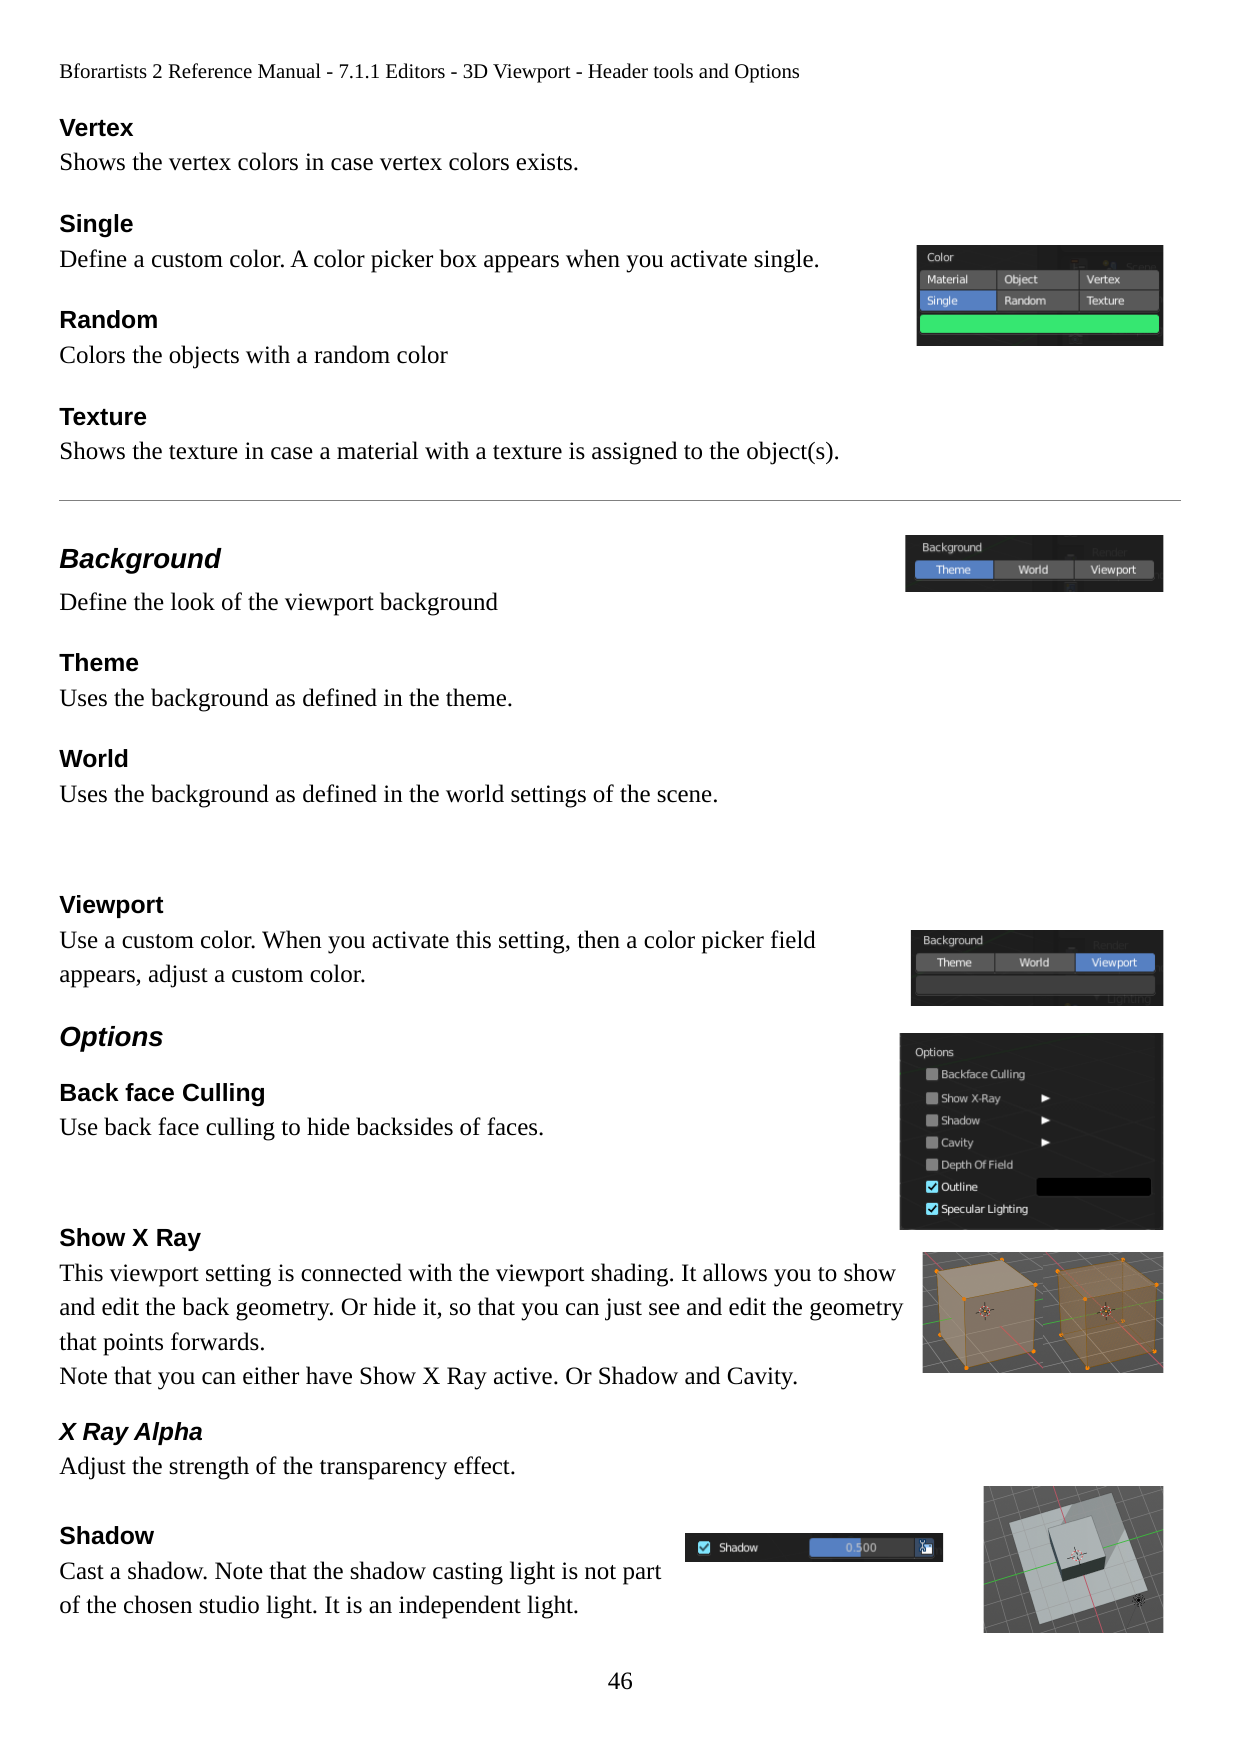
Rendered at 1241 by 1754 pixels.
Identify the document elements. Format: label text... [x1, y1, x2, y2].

subtitle Background [59, 542, 905, 574]
text Shows the vertex colors in case vertex colors exists. [59, 147, 1181, 176]
picture [916, 245, 1164, 346]
subtitle [1164, 542, 1181, 574]
text Cast a shadow. Note that the shadow casting light is not part of the chosen studio light. It is an independent light. [59, 1556, 983, 1619]
subtitle Random [59, 305, 916, 334]
text Define a custom color. A color picker box appears when you activate single. [59, 244, 1181, 272]
picture [910, 930, 1164, 1006]
text Use a custom color. When you activate this setting, then a color picker field appears, adjust a custom color. [59, 925, 1181, 988]
subtitle X Ray Alpha [59, 1417, 1181, 1445]
subtitle Options [59, 1021, 1181, 1053]
text Uses the background as defined in the world settings of the scene. [59, 779, 1181, 808]
subtitle [1164, 305, 1181, 334]
subtitle [1164, 1078, 1181, 1106]
picture [905, 535, 1164, 592]
text Shows the texture in case a material with a texture is assigned to the object(s). [59, 436, 1181, 465]
picture [922, 1252, 1164, 1373]
subtitle Viewport [59, 890, 1181, 918]
text Adjust the strength of the transparency effect. [59, 1451, 1181, 1480]
subtitle Shadow [59, 1521, 983, 1550]
subtitle Theme [59, 648, 1181, 677]
subtitle World [59, 744, 1181, 773]
subtitle Vertex [59, 113, 1181, 141]
picture [983, 1486, 1164, 1633]
subtitle Texture [59, 402, 1181, 430]
picture [685, 1533, 944, 1562]
subtitle [1164, 1521, 1181, 1550]
text This viewport setting is connected with the viewport shading. It allows you to show and edit the back geometry. Or hide it, so that you can just see and edit the geometry that points forwards. Note that you can either have Show X Ray active. Or Shadow and Cavity. [59, 1258, 1181, 1390]
subtitle Back face Culling [59, 1078, 899, 1106]
subtitle Show X Ray [59, 1223, 1181, 1252]
text Use back face culling to hide backsides of faces. [59, 1112, 899, 1141]
picture [899, 1033, 1164, 1230]
subtitle Single [59, 209, 1181, 237]
text Define the look of the viewport background [59, 587, 1181, 615]
text Uses the background as defined in the theme. [59, 683, 1181, 712]
text Colors the objects with a random color [59, 340, 1181, 369]
